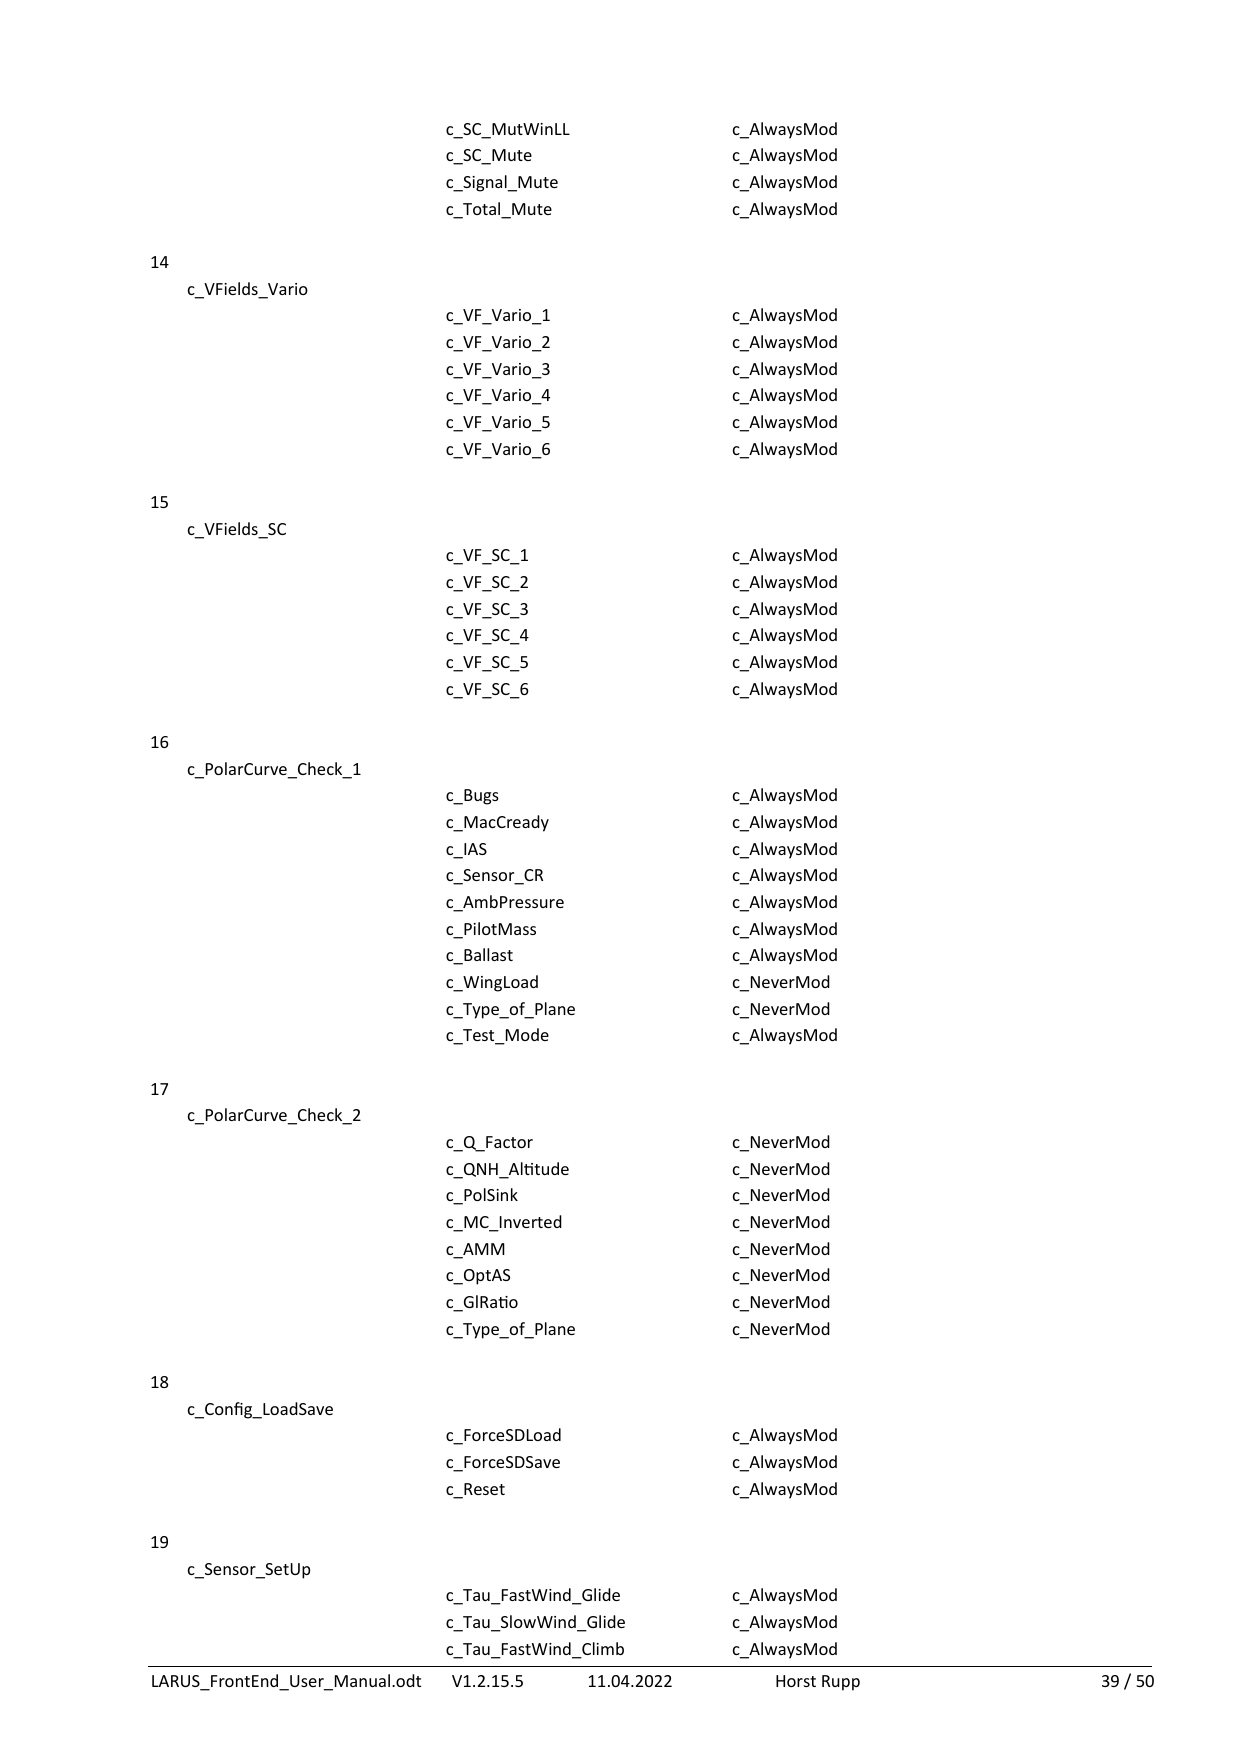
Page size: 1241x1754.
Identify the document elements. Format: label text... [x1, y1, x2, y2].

table_cell [184, 860, 442, 887]
table_cell c_NeverMod [729, 1180, 913, 1207]
table_cell [184, 647, 442, 673]
table_cell [184, 1047, 442, 1073]
table_cell [184, 193, 442, 220]
table_cell [184, 1233, 442, 1260]
table_cell c_Sensor_SetUp [184, 1553, 442, 1580]
table_cell [184, 433, 442, 460]
table_cell c_QNH_Altitude [443, 1153, 729, 1180]
table_cell [141, 1047, 184, 1073]
table_cell [141, 620, 184, 647]
table_cell c_AlwaysMod [729, 540, 913, 567]
table_cell c_PolarCurve_Check_2 [184, 1100, 442, 1127]
table_cell c_VFields_Vario [184, 273, 442, 300]
table_cell [729, 1393, 913, 1420]
table_cell [443, 1073, 729, 1100]
table_cell [141, 380, 184, 407]
table_cell [141, 167, 184, 193]
table_cell [184, 1287, 442, 1313]
table_cell [729, 1500, 913, 1527]
table_cell [141, 140, 184, 167]
table_cell [184, 1313, 442, 1340]
table_cell [729, 700, 913, 727]
table_cell 14 [141, 247, 184, 273]
table_cell [184, 593, 442, 620]
table_cell c_AlwaysMod [729, 807, 913, 833]
table_cell c_Tau_SlowWind_Glide [443, 1607, 729, 1633]
table_cell c_AlwaysMod [729, 620, 913, 647]
table_cell 15 [141, 487, 184, 513]
table_cell c_AMM [443, 1233, 729, 1260]
table_cell [184, 1207, 442, 1233]
table_cell [443, 1500, 729, 1527]
table_cell [443, 753, 729, 780]
table_cell c_NeverMod [729, 1260, 913, 1287]
table_cell [184, 1180, 442, 1207]
table_cell c_NeverMod [729, 993, 913, 1020]
table_cell [141, 193, 184, 220]
table_cell [141, 567, 184, 593]
table_cell [184, 113, 442, 140]
table_cell c_VF_SC_5 [443, 647, 729, 673]
table_cell [184, 993, 442, 1020]
table_cell [141, 1233, 184, 1260]
table_cell [443, 700, 729, 727]
table_cell c_AlwaysMod [729, 407, 913, 433]
table_cell [141, 1020, 184, 1047]
table_cell [184, 673, 442, 700]
table_cell [443, 1393, 729, 1420]
table_cell c_AlwaysMod [729, 1420, 913, 1447]
table_cell [729, 487, 913, 513]
table_cell [184, 140, 442, 167]
table_cell c_VF_SC_2 [443, 567, 729, 593]
table_cell [184, 460, 442, 487]
table_cell [184, 700, 442, 727]
table_cell [141, 753, 184, 780]
table_cell [141, 273, 184, 300]
table_cell [141, 1580, 184, 1607]
table_cell [729, 273, 913, 300]
table_cell c_AlwaysMod [729, 860, 913, 887]
table_cell [141, 1633, 184, 1660]
table_cell [184, 967, 442, 993]
table_cell [184, 353, 442, 380]
table_cell [141, 1420, 184, 1447]
table_cell c_AlwaysMod [729, 380, 913, 407]
table_cell [141, 1500, 184, 1527]
table_cell c_PilotMass [443, 913, 729, 940]
table_cell c_AlwaysMod [729, 327, 913, 353]
table_cell 16 [141, 727, 184, 753]
table_cell [141, 887, 184, 913]
table_cell c_AlwaysMod [729, 167, 913, 193]
table_cell [729, 1047, 913, 1073]
table_cell c_AlwaysMod [729, 833, 913, 860]
table_cell c_AlwaysMod [729, 1020, 913, 1047]
table_cell c_NeverMod [729, 1127, 913, 1153]
table_cell c_VF_SC_1 [443, 540, 729, 567]
table_cell [141, 1100, 184, 1127]
table_cell c_AlwaysMod [729, 193, 913, 220]
table_cell 17 [141, 1073, 184, 1100]
table_cell [184, 487, 442, 513]
table_cell [184, 833, 442, 860]
table_cell [141, 673, 184, 700]
table_cell [184, 1473, 442, 1500]
table_cell c_AmbPressure [443, 887, 729, 913]
table_cell c_Signal_Mute [443, 167, 729, 193]
table_cell c_AlwaysMod [729, 1607, 913, 1633]
table_cell 18 [141, 1367, 184, 1393]
table_cell c_Type_of_Plane [443, 993, 729, 1020]
table_cell [729, 1527, 913, 1553]
table_cell [141, 913, 184, 940]
table_cell c_VF_Vario_5 [443, 407, 729, 433]
table_cell c_AlwaysMod [729, 673, 913, 700]
table_cell [141, 1153, 184, 1180]
table_cell [184, 620, 442, 647]
table_cell c_AlwaysMod [729, 353, 913, 380]
table_cell [729, 1367, 913, 1393]
table_cell [443, 727, 729, 753]
table_cell [184, 1020, 442, 1047]
table_cell [729, 1553, 913, 1580]
table_cell c_GlRatio [443, 1287, 729, 1313]
table_cell [141, 113, 184, 140]
table_cell c_NeverMod [729, 967, 913, 993]
table_cell [141, 460, 184, 487]
table_cell c_SC_MutWinLL [443, 113, 729, 140]
table_cell [184, 567, 442, 593]
table_cell c_Total_Mute [443, 193, 729, 220]
table_cell c_IAS [443, 833, 729, 860]
table_cell [184, 167, 442, 193]
table_cell [184, 1340, 442, 1367]
table_cell [443, 460, 729, 487]
table_cell c_NeverMod [729, 1287, 913, 1313]
table_cell c_Reset [443, 1473, 729, 1500]
table_cell [443, 487, 729, 513]
table_cell [729, 727, 913, 753]
table_cell [184, 1500, 442, 1527]
table_cell c_PolarCurve_Check_1 [184, 753, 442, 780]
table_cell [729, 247, 913, 273]
table_cell [141, 860, 184, 887]
table_cell [443, 1100, 729, 1127]
table_cell [141, 993, 184, 1020]
table_cell c_AlwaysMod [729, 887, 913, 913]
table_cell [184, 300, 442, 327]
table_cell c_VF_SC_6 [443, 673, 729, 700]
table_cell c_AlwaysMod [729, 1633, 913, 1660]
table_cell [141, 1180, 184, 1207]
table_cell [184, 1260, 442, 1287]
table_cell [141, 833, 184, 860]
table_cell [141, 327, 184, 353]
table_cell [184, 1367, 442, 1393]
table_cell [729, 1073, 913, 1100]
table_cell c_AlwaysMod [729, 1473, 913, 1500]
table_cell [141, 1340, 184, 1367]
table_cell [141, 1393, 184, 1420]
table_cell [141, 1260, 184, 1287]
table_cell c_NeverMod [729, 1207, 913, 1233]
table_cell c_VF_Vario_3 [443, 353, 729, 380]
table_cell [443, 1553, 729, 1580]
table_cell c_VF_SC_4 [443, 620, 729, 647]
table_cell c_VFields_SC [184, 513, 442, 540]
table_cell [141, 700, 184, 727]
table_cell [184, 940, 442, 967]
table_cell [141, 1607, 184, 1633]
table_cell c_AlwaysMod [729, 113, 913, 140]
table_cell [443, 1367, 729, 1393]
table_cell [141, 353, 184, 380]
table_cell [443, 1047, 729, 1073]
table_cell c_Tau_FastWind_Glide [443, 1580, 729, 1607]
table_cell [443, 1527, 729, 1553]
table_cell [184, 1447, 442, 1473]
table_cell c_VF_Vario_6 [443, 433, 729, 460]
table_cell [184, 807, 442, 833]
table_cell [729, 1100, 913, 1127]
table_cell [184, 1073, 442, 1100]
table_cell [443, 1340, 729, 1367]
table_cell c_Config_LoadSave [184, 1393, 442, 1420]
table_cell c_Tau_FastWind_Climb [443, 1633, 729, 1660]
table_cell [184, 1580, 442, 1607]
table_cell [729, 1340, 913, 1367]
table_cell [729, 220, 913, 247]
table_cell [184, 1127, 442, 1153]
table_cell [184, 1527, 442, 1553]
table_cell [443, 513, 729, 540]
table_cell [141, 593, 184, 620]
table_cell c_SC_Mute [443, 140, 729, 167]
table_cell [141, 1207, 184, 1233]
table_cell c_PolSink [443, 1180, 729, 1207]
table_cell [141, 300, 184, 327]
table_cell [184, 913, 442, 940]
table_cell c_AlwaysMod [729, 1447, 913, 1473]
table_cell c_AlwaysMod [729, 433, 913, 460]
table_cell [141, 1313, 184, 1340]
table_cell c_NeverMod [729, 1313, 913, 1340]
table_cell c_VF_Vario_2 [443, 327, 729, 353]
table_cell c_AlwaysMod [729, 780, 913, 807]
table_cell [141, 780, 184, 807]
table_cell c_ForceSDSave [443, 1447, 729, 1473]
table_cell [141, 1473, 184, 1500]
table_cell c_VF_Vario_4 [443, 380, 729, 407]
table_cell [184, 220, 442, 247]
table_cell [184, 1420, 442, 1447]
table_cell c_Ballast [443, 940, 729, 967]
table_cell [184, 407, 442, 433]
table_cell [184, 1153, 442, 1180]
table_cell [184, 540, 442, 567]
table_cell [184, 1633, 442, 1660]
table_cell [141, 220, 184, 247]
table_cell c_AlwaysMod [729, 913, 913, 940]
table_cell [443, 273, 729, 300]
table_cell c_Q_Factor [443, 1127, 729, 1153]
table_cell c_Sensor_CR [443, 860, 729, 887]
table_cell [141, 540, 184, 567]
table_cell c_WingLoad [443, 967, 729, 993]
table_cell c_MC_Inverted [443, 1207, 729, 1233]
table_cell [443, 247, 729, 273]
table_cell c_VF_Vario_1 [443, 300, 729, 327]
table_cell c_Bugs [443, 780, 729, 807]
table_cell c_AlwaysMod [729, 567, 913, 593]
table_cell [141, 967, 184, 993]
table_cell [141, 513, 184, 540]
table_cell c_MacCready [443, 807, 729, 833]
table_cell [141, 1447, 184, 1473]
table_cell 19 [141, 1527, 184, 1553]
table_cell [141, 940, 184, 967]
table_cell c_OptAS [443, 1260, 729, 1287]
table_cell c_AlwaysMod [729, 1580, 913, 1607]
table_cell [184, 247, 442, 273]
table_cell c_NeverMod [729, 1233, 913, 1260]
table_cell c_AlwaysMod [729, 140, 913, 167]
table_cell c_AlwaysMod [729, 647, 913, 673]
table_cell [141, 1127, 184, 1153]
table_cell [443, 220, 729, 247]
table_cell c_AlwaysMod [729, 593, 913, 620]
table_cell c_AlwaysMod [729, 300, 913, 327]
table_cell c_ForceSDLoad [443, 1420, 729, 1447]
table_cell c_AlwaysMod [729, 940, 913, 967]
table_cell [184, 727, 442, 753]
table_cell c_VF_SC_3 [443, 593, 729, 620]
table_cell [184, 887, 442, 913]
table_cell [141, 1553, 184, 1580]
table_cell [184, 327, 442, 353]
table_cell c_NeverMod [729, 1153, 913, 1180]
table_cell [184, 780, 442, 807]
table_cell [141, 407, 184, 433]
table_cell [141, 807, 184, 833]
table_cell [184, 1607, 442, 1633]
table_cell c_Test_Mode [443, 1020, 729, 1047]
table_cell [184, 380, 442, 407]
table_cell [729, 753, 913, 780]
table_cell [729, 513, 913, 540]
table_cell [141, 433, 184, 460]
table_cell [729, 460, 913, 487]
table_cell c_Type_of_Plane [443, 1313, 729, 1340]
table_cell [141, 1287, 184, 1313]
table_cell [141, 647, 184, 673]
